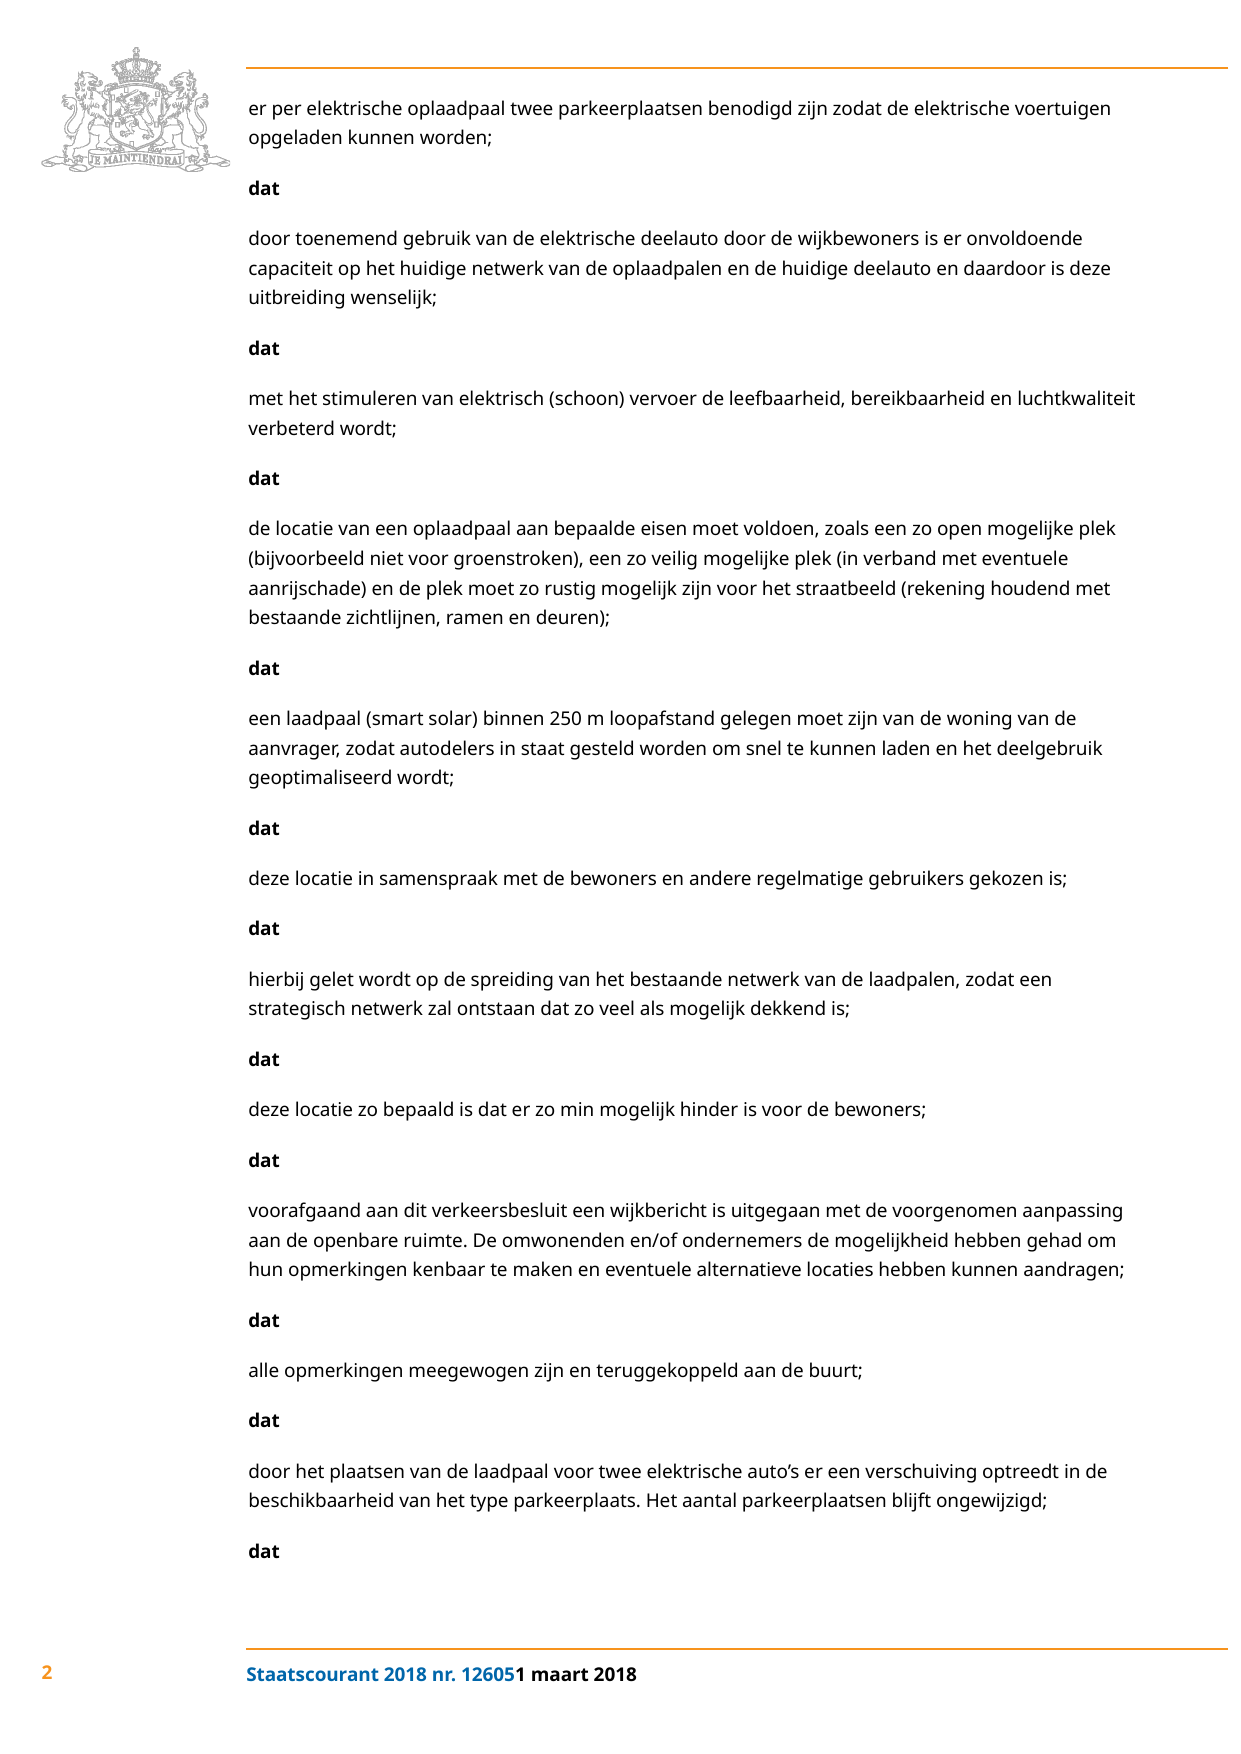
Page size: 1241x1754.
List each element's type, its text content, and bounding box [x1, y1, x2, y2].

text dat [248, 1147, 1152, 1173]
text voorafgaand aan dit verkeersbesluit een wijkbericht is uitgegaan met de voorgenomen aanpassing aan de openbare ruimte. De omwonenden en/of ondernemers de mogelijkheid hebben gehad om hun opmerkingen kenbaar te maken en eventuele alternatieve locaties hebben kunnen aandragen; [248, 1197, 1152, 1282]
text deze locatie in samenspraak met de bewoners en andere regelmatige gebruikers gekozen is; [248, 865, 1152, 891]
text alle opmerkingen meegewogen zijn en teruggekoppeld aan de buurt; [248, 1357, 1152, 1383]
text door het plaatsen van de laadpaal voor twee elektrische auto’s er een verschuiving optreedt in de beschikbaarheid van het type parkeerplaats. Het aantal parkeerplaatsen blijft ongewijzigd; [248, 1458, 1152, 1513]
text hierbij gelet wordt op de spreiding van het bestaande netwerk van de laadpalen, zodat een strategisch netwerk zal ontstaan dat zo veel als mogelijk dekkend is; [248, 966, 1152, 1021]
text door toenemend gebruik van de elektrische deelauto door de wijkbewoners is er onvoldoende capaciteit op het huidige netwerk van de oplaadpalen en de huidige deelauto en daardoor is deze uitbreiding wenselijk; [248, 225, 1152, 310]
text dat [248, 175, 1152, 201]
text dat [248, 655, 1152, 681]
text dat [248, 1408, 1152, 1433]
text dat [248, 1307, 1152, 1333]
picture [41, 47, 231, 172]
text met het stimuleren van elektrisch (schoon) vervoer de leefbaarheid, bereikbaarheid en luchtkwaliteit verbeterd wordt; [248, 385, 1152, 441]
text dat [248, 815, 1152, 841]
text dat [248, 465, 1152, 491]
text deze locatie zo bepaald is dat er zo min mogelijk hinder is voor de bewoners; [248, 1096, 1152, 1122]
text er per elektrische oplaadpaal twee parkeerplaatsen benodigd zijn zodat de elektrische voertuigen opgeladen kunnen worden; [248, 95, 1152, 150]
text de locatie van een oplaadpaal aan bepaalde eisen moet voldoen, zoals een zo open mogelijke plek (bijvoorbeeld niet voor groenstroken), een zo veilig mogelijke plek (in verband met eventuele aanrijschade) en de plek moet zo rustig mogelijk zijn voor het straatbeeld (rekening houdend met bestaande zichtlijnen, ramen en deuren); [248, 516, 1152, 630]
text dat [248, 1538, 1152, 1564]
text dat [248, 916, 1152, 941]
text een laadpaal (smart solar) binnen 250 m loopafstand gelegen moet zijn van de woning van de aanvrager, zodat autodelers in staat gesteld worden om snel te kunnen laden en het deelgebruik geoptimaliseerd wordt; [248, 705, 1152, 790]
text dat [248, 335, 1152, 361]
text dat [248, 1046, 1152, 1072]
